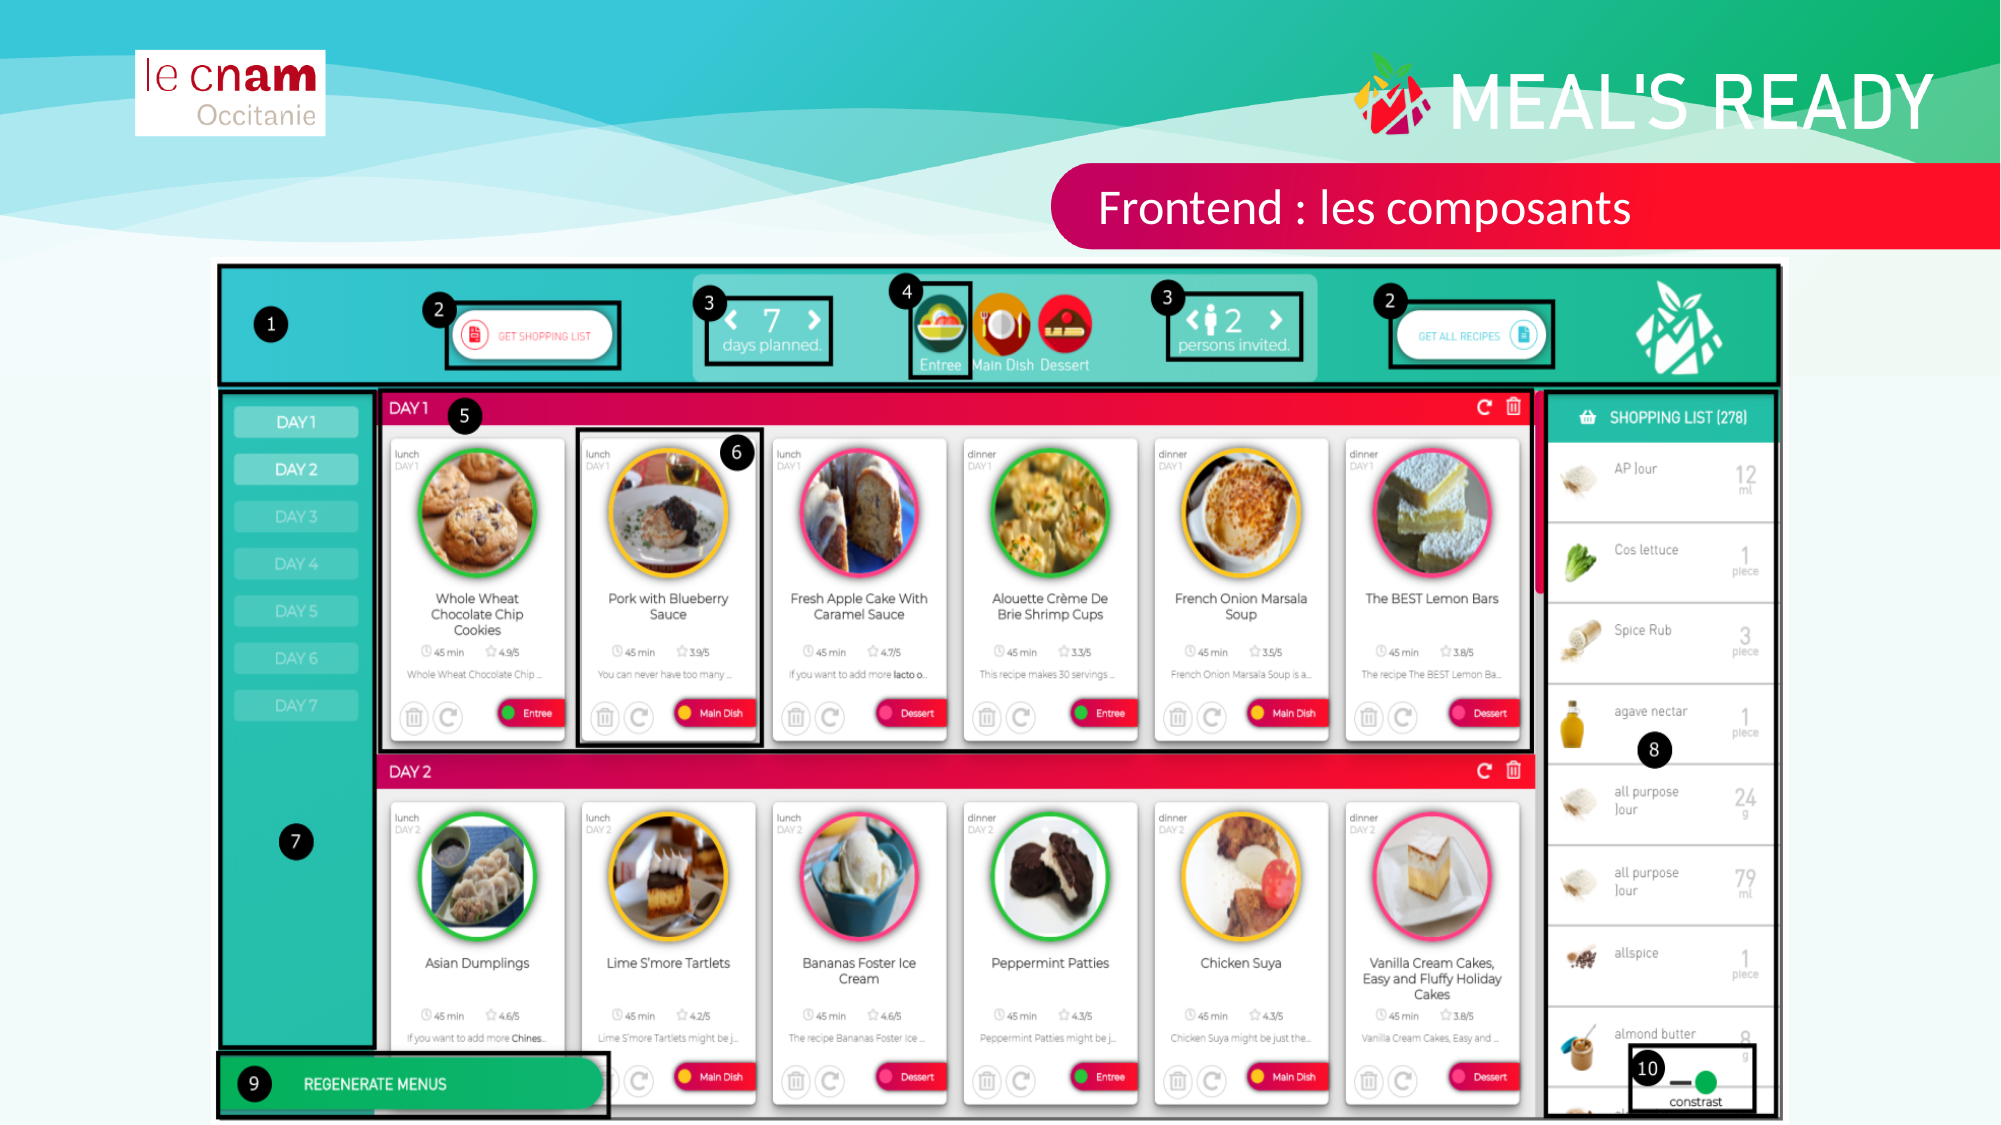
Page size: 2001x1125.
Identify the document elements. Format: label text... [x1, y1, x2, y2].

picture [0, 0, 2000, 1125]
text_box Frontend : les composants [1083, 173, 2000, 244]
